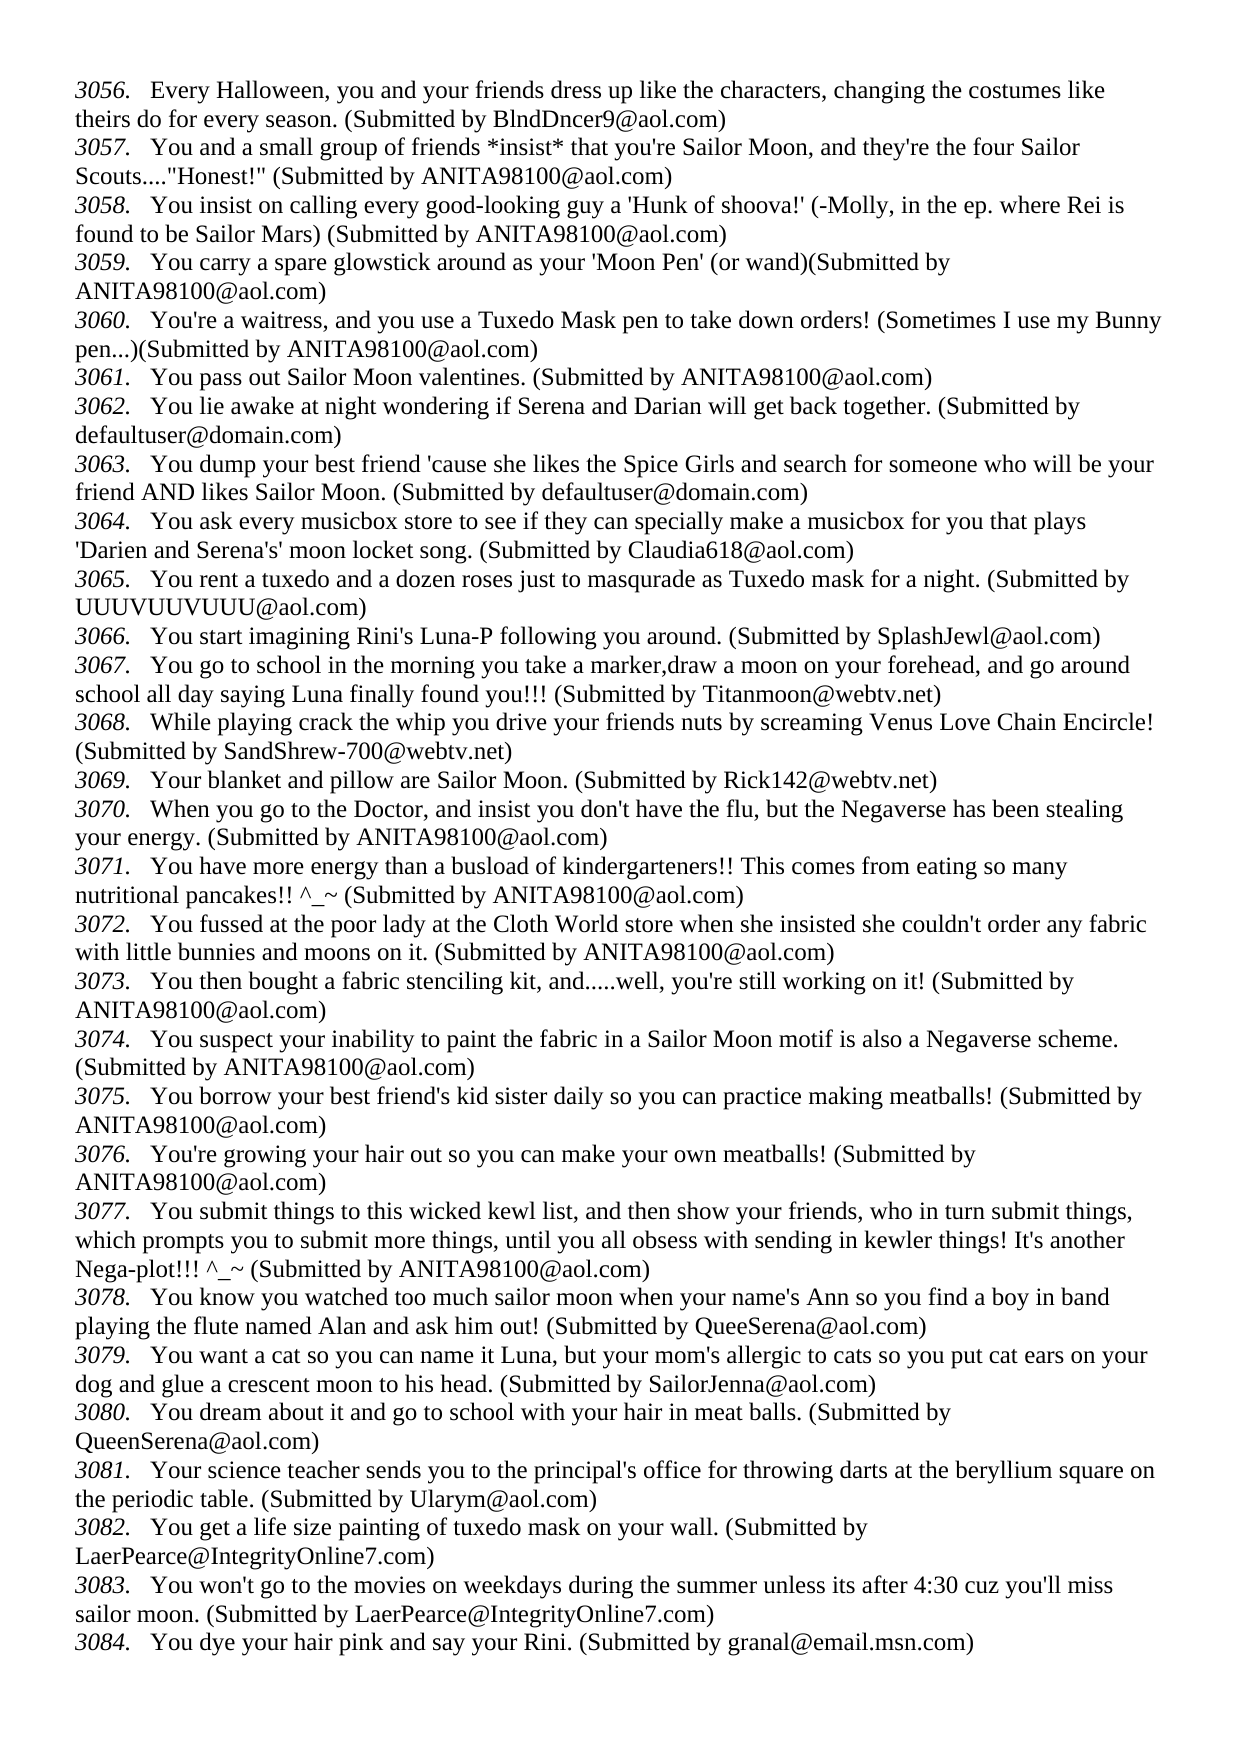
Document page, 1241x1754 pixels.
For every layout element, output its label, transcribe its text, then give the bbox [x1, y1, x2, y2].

list You fussed at the poor lady at the Cloth World store when she insisted she couldn't order any fabric with little bunnies and moons on it. (Submitted by ANITA98100@aol.com) [75, 909, 1165, 966]
list You have more energy than a busload of kindergarteners!! This comes from eating so many nutritional pancakes!! ^_~ (Submitted by ANITA98100@aol.com) [75, 851, 1165, 909]
list Your science teacher sends you to the principal's office for throwing darts at the beryllium square on the periodic table. (Submitted by Ularym@aol.com) [75, 1455, 1165, 1512]
list While playing crack the whip you drive your friends nuts by screaming Venus Love Chain Encircle!(Submitted by SandShrew-700@webtv.net) [75, 707, 1165, 765]
list You and a small group of friends *insist* that you're Sailor Moon, and they're the four Sailor Scouts...."Honest!" (Submitted by ANITA98100@aol.com) [75, 132, 1165, 190]
list You dream about it and go to school with your hair in meat balls. (Submitted by QueenSerena@aol.com) [75, 1397, 1165, 1455]
list You carry a spare glowstick around as your 'Moon Pen' (or wand)(Submitted by ANITA98100@aol.com) [75, 247, 1165, 305]
list You're growing your hair out so you can make your own meatballs! (Submitted by ANITA98100@aol.com) [75, 1139, 1165, 1196]
list You borrow your best friend's kid sister daily so you can practice making meatballs! (Submitted by ANITA98100@aol.com) [75, 1081, 1165, 1139]
list You won't go to the movies on weekdays during the summer unless its after 4:30 cuz you'll miss sailor moon. (Submitted by LaerPearce@IntegrityOnline7.com) [75, 1570, 1165, 1627]
list You start imagining Rini's Luna-P following you around. (Submitted by SplashJewl@aol.com) [75, 621, 1165, 650]
list You're a waitress, and you use a Tuxedo Mask pen to take down orders! (Sometimes I use my Bunny pen...)(Submitted by ANITA98100@aol.com) [75, 305, 1165, 362]
list When you go to the Doctor, and insist you don't have the flu, but the Negaverse has been stealing your energy. (Submitted by ANITA98100@aol.com) [75, 794, 1165, 851]
list You pass out Sailor Moon valentines. (Submitted by ANITA98100@aol.com) [75, 362, 1165, 391]
list You submit things to this wicked kewl list, and then show your friends, who in turn submit things, which prompts you to submit more things, until you all obsess with sending in kewler things! It's another Nega-plot!!! ^_~ (Submitted by ANITA98100@aol.com) [75, 1196, 1165, 1282]
list You know you watched too much sailor moon when your name's Ann so you find a boy in band playing the flute named Alan and ask him out! (Submitted by QueeSerena@aol.com) [75, 1282, 1165, 1340]
list You suspect your inability to paint the fabric in a Sailor Moon motif is also a Negaverse scheme. (Submitted by ANITA98100@aol.com) [75, 1024, 1165, 1081]
list You go to school in the morning you take a marker,draw a moon on your forehead, and go around school all day saying Luna finally found you!!! (Submitted by Titanmoon@webtv.net) [75, 650, 1165, 707]
list You lie awake at night wondering if Serena and Darian will get back together. (Submitted by defaultuser@domain.com) [75, 391, 1165, 449]
list You rent a tuxedo and a dozen roses just to masqurade as Tuxedo mask for a night. (Submitted by UUUVUUVUUU@aol.com) [75, 564, 1165, 621]
list You then bought a fabric stenciling kit, and.....well, you're still working on it! (Submitted by ANITA98100@aol.com) [75, 966, 1165, 1024]
list Your blanket and pillow are Sailor Moon. (Submitted by Rick142@webtv.net) [75, 765, 1165, 794]
list You dump your best friend 'cause she likes the Spice Girls and search for someone who will be your friend AND likes Sailor Moon. (Submitted by defaultuser@domain.com) [75, 449, 1165, 506]
list You get a life size painting of tuxedo mask on your wall. (Submitted by LaerPearce@IntegrityOnline7.com) [75, 1512, 1165, 1570]
list You ask every musicbox store to see if they can specially make a musicbox for you that plays 'Darien and Serena's' moon locket song. (Submitted by Claudia618@aol.com) [75, 506, 1165, 564]
list You insist on calling every good-looking guy a 'Hunk of shoova!' (-Molly, in the ep. where Rei is found to be Sailor Mars) (Submitted by ANITA98100@aol.com) [75, 190, 1165, 247]
list You want a cat so you can name it Luna, but your mom's allergic to cats so you put cat ears on your dog and glue a crescent moon to his head. (Submitted by SailorJenna@aol.com) [75, 1340, 1165, 1397]
list You dye your hair pink and say your Rini. (Submitted by granal@email.msn.com) [75, 1627, 1165, 1656]
list Every Halloween, you and your friends dress up like the characters, changing the costumes like theirs do for every season. (Submitted by BlndDncer9@aol.com) [75, 75, 1165, 132]
